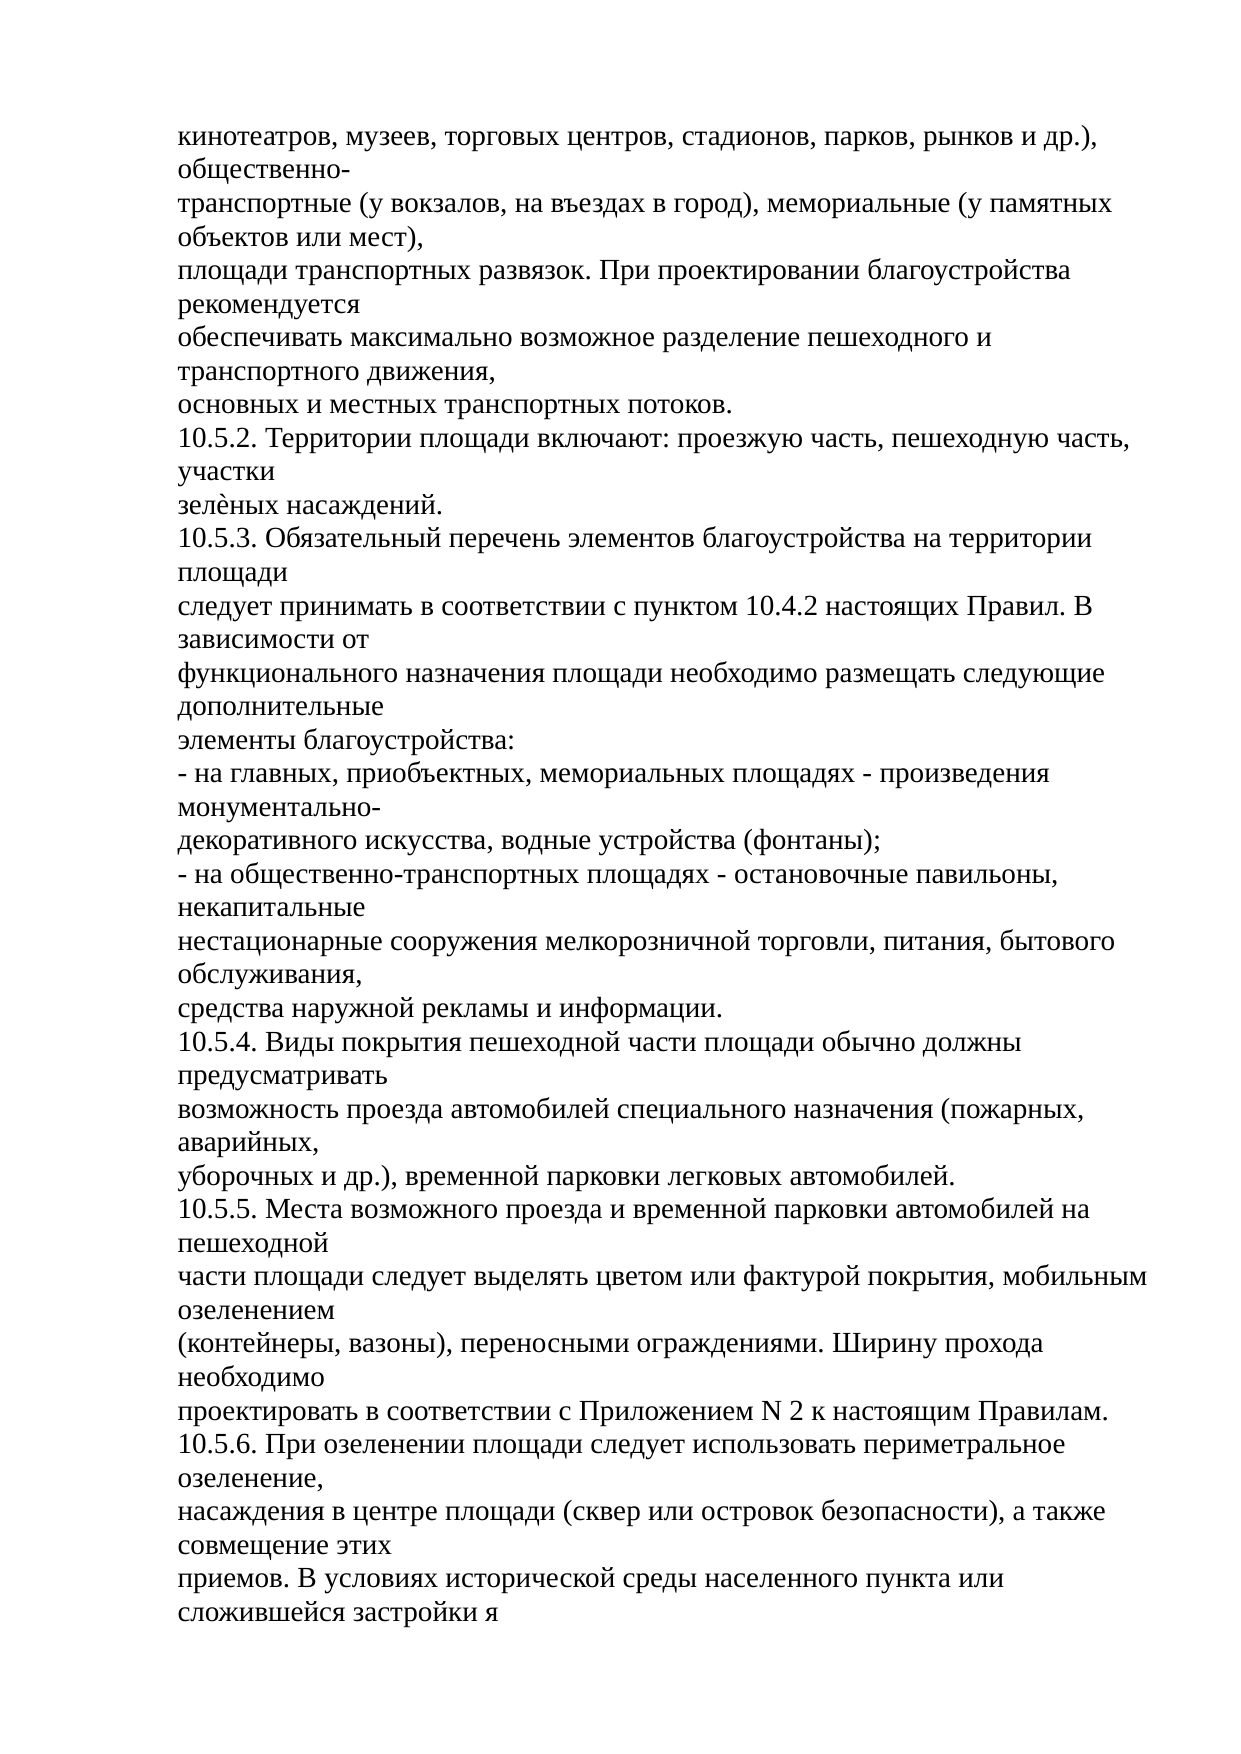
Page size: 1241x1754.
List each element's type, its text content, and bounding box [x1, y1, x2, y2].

text 10.5.5. Места возможного проезда и временной парковки автомобилей на пешеходной [177, 1191, 1152, 1258]
text транспортные (у вокзалов, на въездах в город), мемориальные (у памятных объектов или мест), [177, 185, 1152, 252]
text 10.5.2. Территории площади включают: проезжую часть, пешеходную часть, участки [177, 420, 1152, 487]
text средства наружной рекламы и информации. [177, 990, 1152, 1024]
text декоративного искусства, водные устройства (фонтаны); [177, 822, 1152, 856]
text - на главных, приобъектных, мемориальных площадях - произведения монументально- [177, 755, 1152, 822]
text кинотеатров, музеев, торговых центров, стадионов, парков, рынков и др.), общественно- [177, 118, 1152, 185]
text обеспечивать максимально возможное разделение пешеходного и транспортного движения, [177, 319, 1152, 386]
text - на общественно-транспортных площадях - остановочные павильоны, некапитальные [177, 856, 1152, 923]
text 10.5.6. При озеленении площади следует использовать периметральное озеленение, [177, 1426, 1152, 1493]
text приемов. В условиях исторической среды населенного пункта или сложившейся застройки я [177, 1560, 1152, 1627]
text площади транспортных развязок. При проектировании благоустройства рекомендуется [177, 252, 1152, 319]
text части площади следует выделять цветом или фактурой покрытия, мобильным озеленением [177, 1258, 1152, 1326]
text 10.5.3. Обязательный перечень элементов благоустройства на территории площади [177, 521, 1152, 588]
text элементы благоустройства: [177, 722, 1152, 755]
text уборочных и др.), временной парковки легковых автомобилей. [177, 1158, 1152, 1191]
text функционального назначения площади необходимо размещать следующие дополнительные [177, 655, 1152, 722]
text зелѐных насаждений. [177, 487, 1152, 521]
text проектировать в соответствии с Приложением N 2 к настоящим Правилам. [177, 1393, 1152, 1426]
text возможность проезда автомобилей специального назначения (пожарных, аварийных, [177, 1091, 1152, 1158]
text нестационарные сооружения мелкорозничной торговли, питания, бытового обслуживания, [177, 923, 1152, 990]
text следует принимать в соответствии с пунктом 10.4.2 настоящих Правил. В зависимости от [177, 588, 1152, 655]
text основных и местных транспортных потоков. [177, 386, 1152, 420]
text 10.5.4. Виды покрытия пешеходной части площади обычно должны предусматривать [177, 1024, 1152, 1091]
text (контейнеры, вазоны), переносными ограждениями. Ширину прохода необходимо [177, 1326, 1152, 1393]
text насаждения в центре площади (сквер или островок безопасности), а также совмещение этих [177, 1493, 1152, 1560]
